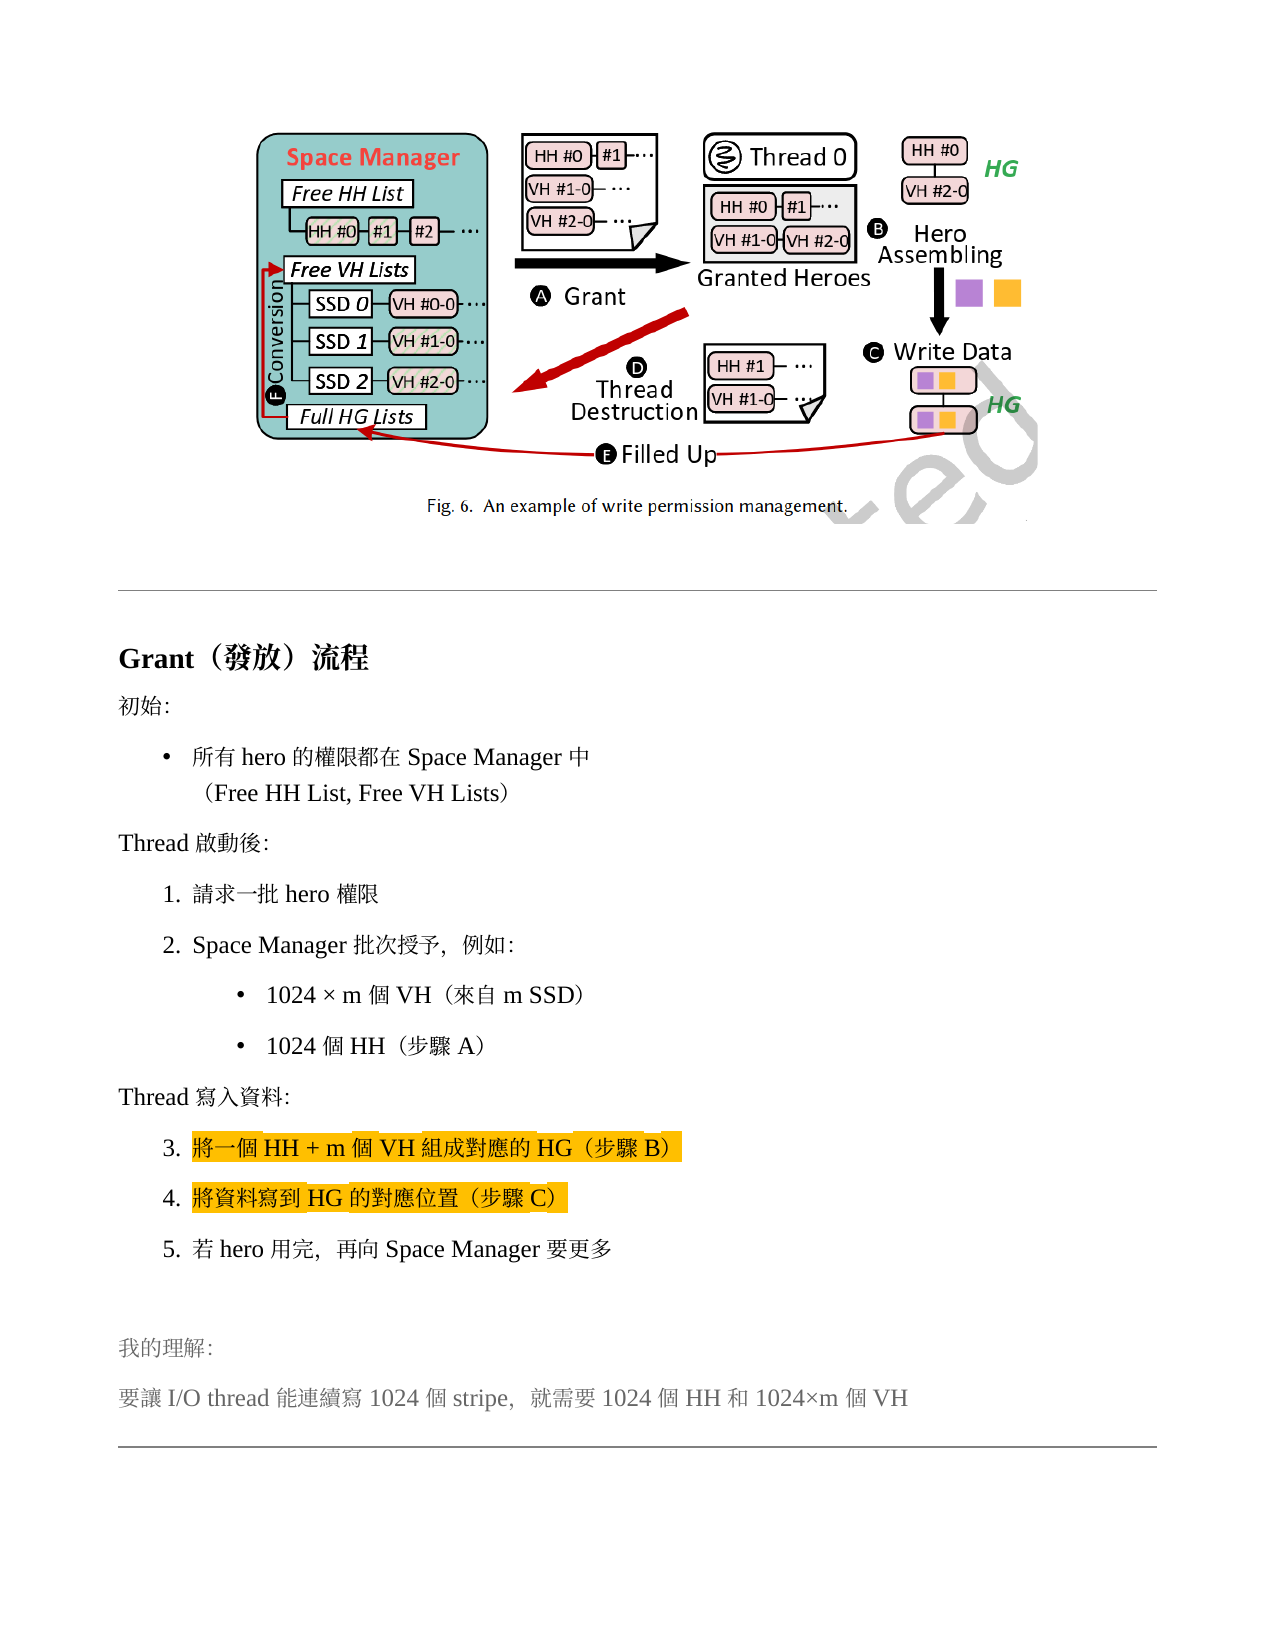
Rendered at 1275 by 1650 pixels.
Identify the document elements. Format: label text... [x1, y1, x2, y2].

list 將資料寫到 HG 的對應位置（步驟 C） [162, 1182, 1157, 1213]
subtitle Grant（發放）流程 [118, 634, 1157, 676]
picture [237, 118, 1038, 524]
text 要讓 I/O thread 能連續寫 1024 個 stripe，就需要 1024 個 HH 和 1024×m 個 VH [118, 1381, 1157, 1413]
list 請求一批 hero 權限 [162, 877, 1157, 909]
list Space Manager 批次授予，例如： [162, 928, 1157, 959]
list 所有 hero 的權限都在 Space Manager 中 （Free HH List, Free VH Lists） [162, 740, 1157, 807]
list 若 hero 用完，再向 Space Manager 要更多 [162, 1232, 1157, 1264]
text Thread 寫入資料： [118, 1080, 1157, 1112]
list 1024 個 HH（步驟 A） [236, 1029, 1157, 1061]
text 初始： [118, 689, 1157, 720]
list 將一個 HH + m 個 VH 組成對應的 HG（步驟 B） [162, 1131, 1157, 1162]
text Thread 啟動後： [118, 827, 1157, 858]
list 1024 × m 個 VH（來自 m SSD） [236, 979, 1157, 1010]
text 我的理解： [118, 1331, 1157, 1362]
